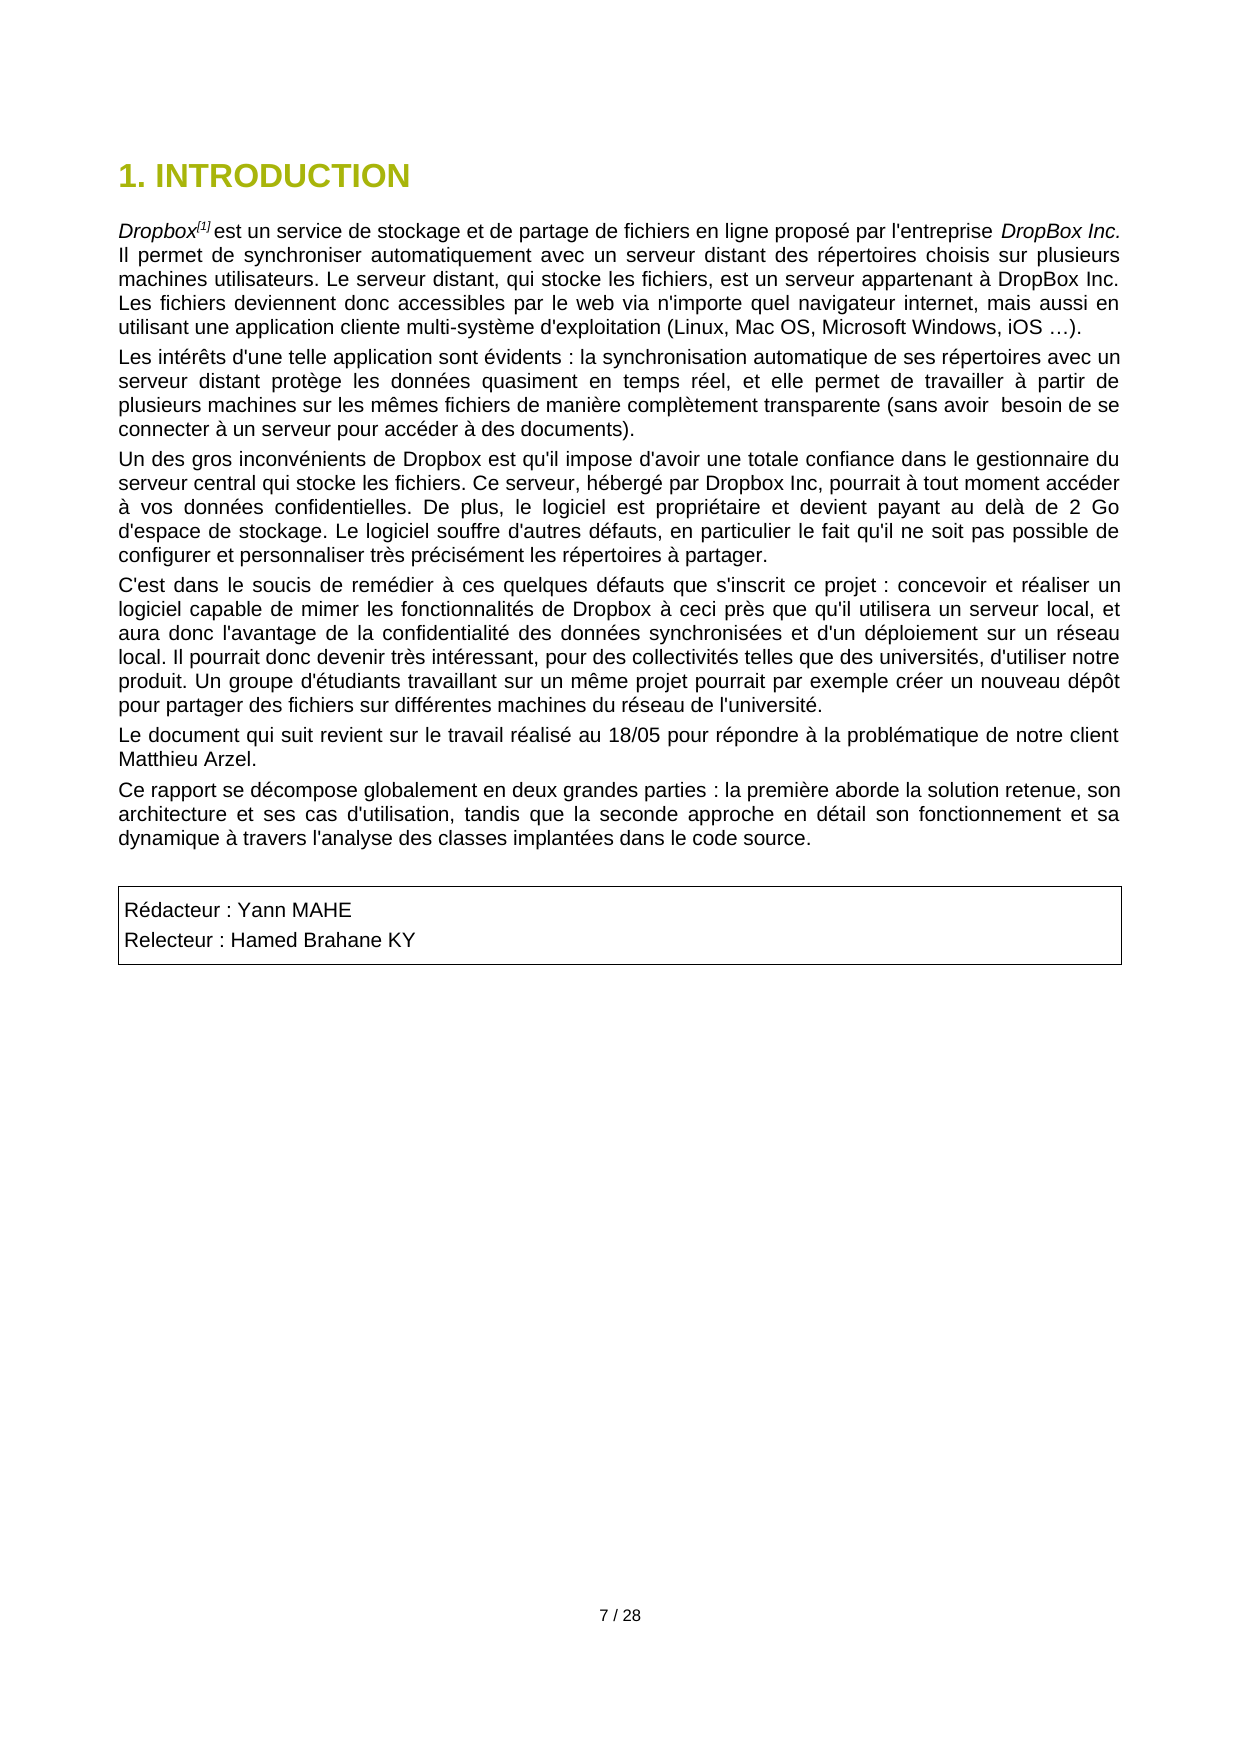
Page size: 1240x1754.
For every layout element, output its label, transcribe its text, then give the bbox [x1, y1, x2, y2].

subtitle Introduction [118, 156, 1121, 194]
text Un des gros inconvénients de Dropbox est qu'il impose d'avoir une totale confiance dans le gestionnaire du serveur central qui stocke les fichiers. Ce serveur, hébergé par Dropbox Inc, pourrait à tout moment accéder à vos données confidentielles. De plus, le logiciel est propriétaire et devient payant au delà de 2 Go d'espace de stockage. Le logiciel souffre d'autres défauts, en particulier le fait qu'il ne soit pas possible de configurer et personnaliser très précisément les répertoires à partager. [118, 447, 1121, 567]
table_header Rédacteur : Yann MAHE Relecteur : Hamed Brahane KY [119, 887, 1121, 964]
text Ce rapport se décompose globalement en deux grandes parties : la première aborde la solution retenue, son architecture et ses cas d'utilisation, tandis que la seconde approche en détail son fonctionnement et sa dynamique à travers l'analyse des classes implantées dans le code source. [118, 777, 1121, 849]
text C'est dans le soucis de remédier à ces quelques défauts que s'inscrit ce projet : concevoir et réaliser un logiciel capable de mimer les fonctionnalités de Dropbox à ceci près que qu'il utilisera un serveur local, et aura donc l'avantage de la confidentialité des données synchronisées et d'un déploiement sur un réseau local. Il pourrait donc devenir très intéressant, pour des collectivités telles que des universités, d'utiliser notre produit. Un groupe d'étudiants travaillant sur un même projet pourrait par exemple créer un nouveau dépôt pour partager des fichiers sur différentes machines du réseau de l'université. [118, 573, 1121, 717]
text Le document qui suit revient sur le travail réalisé au 18/05 pour répondre à la problématique de notre client Matthieu Arzel. [118, 723, 1121, 771]
text Dropbox[1] est un service de stockage et de partage de fichiers en ligne proposé par l'entreprise DropBox Inc. Il permet de synchroniser automatiquement avec un serveur distant des répertoires choisis sur plusieurs machines utilisateurs. Le serveur distant, qui stocke les fichiers, est un serveur appartenant à DropBox Inc. Les fichiers deviennent donc accessibles par le web via n'importe quel navigateur internet, mais aussi en utilisant une application cliente multi-système d'exploitation (Linux, Mac OS, Microsoft Windows, iOS …). [118, 219, 1121, 339]
text Les intérêts d'une telle application sont évidents : la synchronisation automatique de ses répertoires avec un serveur distant protège les données quasiment en temps réel, et elle permet de travailler à partir de plusieurs machines sur les mêmes fichiers de manière complètement transparente (sans avoir besoin de se connecter à un serveur pour accéder à des documents). [118, 345, 1121, 441]
